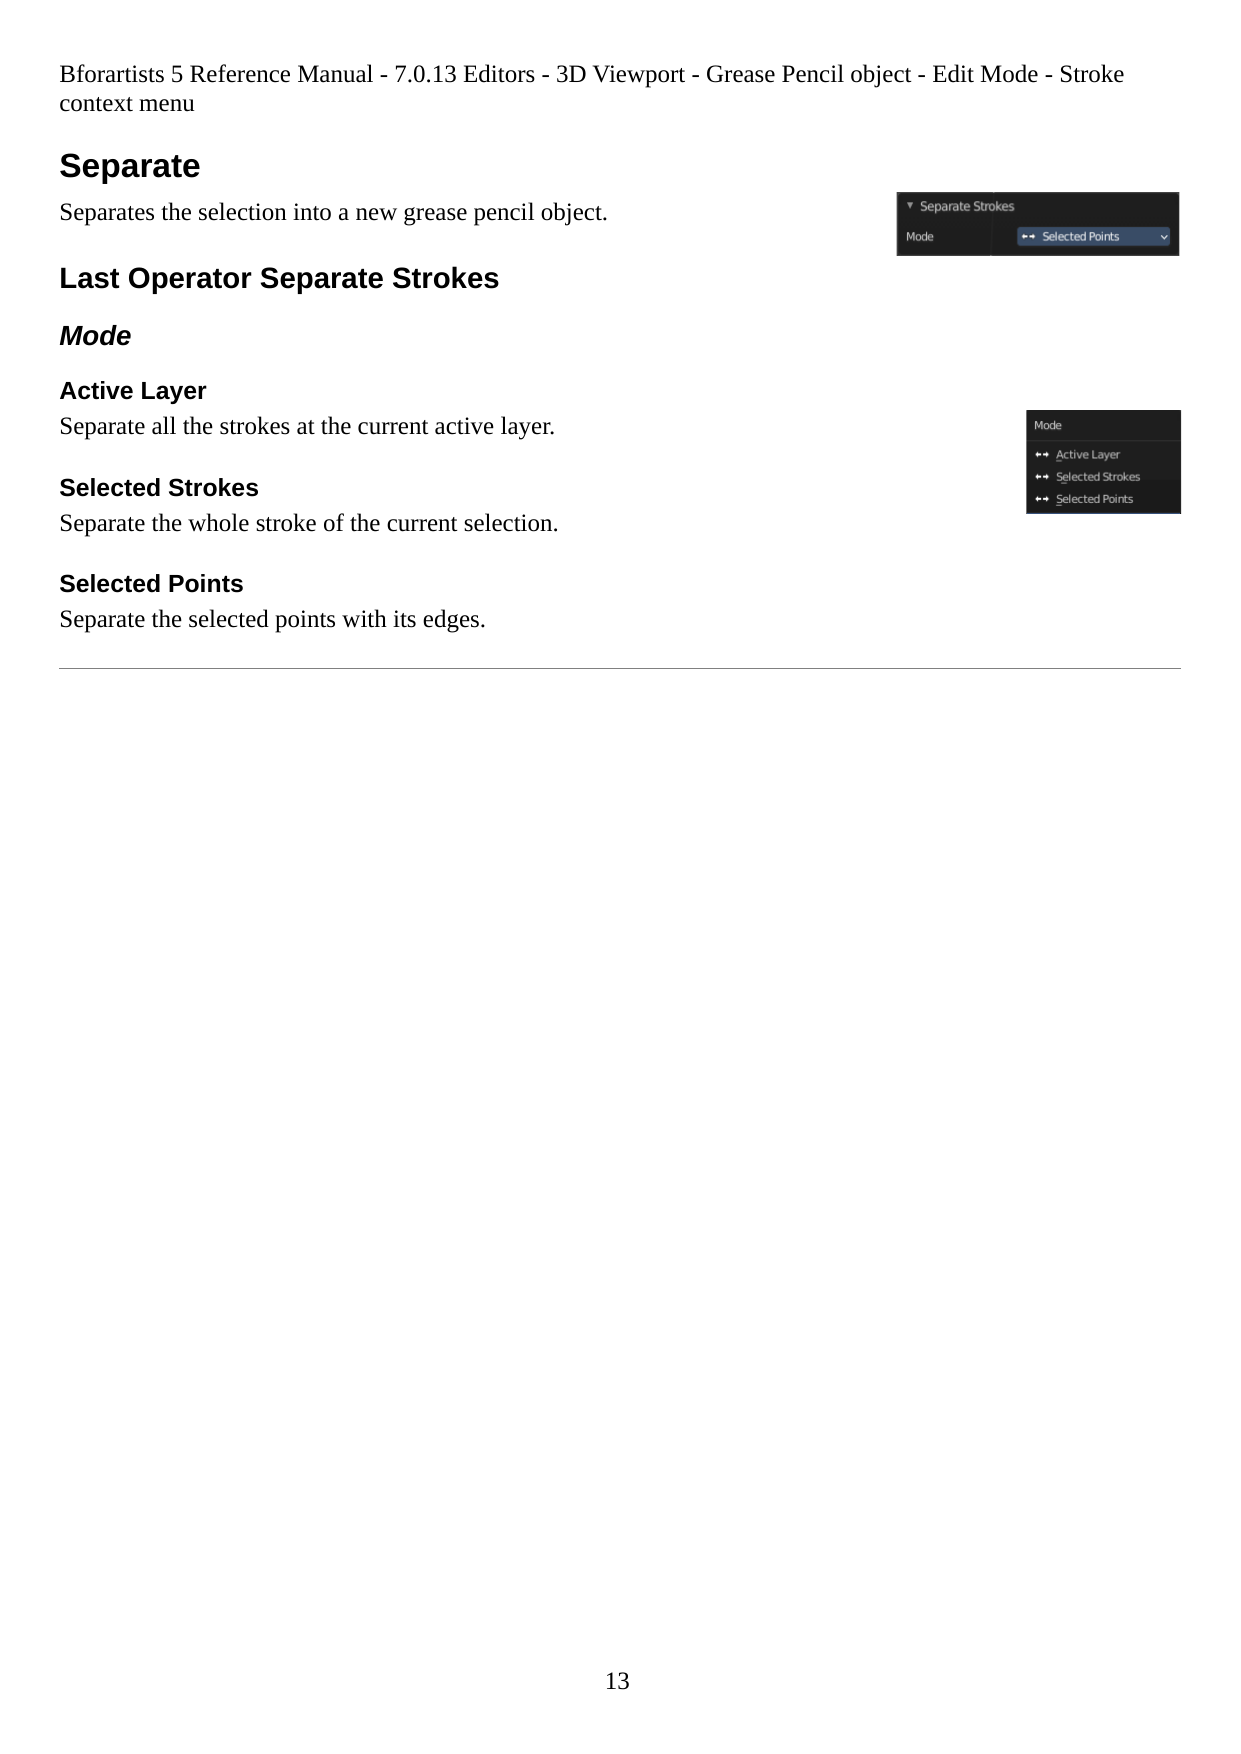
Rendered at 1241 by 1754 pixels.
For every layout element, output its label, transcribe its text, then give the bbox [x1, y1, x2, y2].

subtitle Selected Points [59, 569, 1181, 598]
subtitle Last Operator Separate Strokes [59, 261, 1181, 294]
subtitle Separate [59, 146, 1181, 185]
picture [896, 192, 1180, 256]
text Separates the selection into a new grease pencil object. [59, 197, 896, 226]
subtitle Active Layer [59, 376, 1181, 405]
subtitle Selected Strokes [59, 473, 1026, 501]
text Separate all the strokes at the current active layer. [59, 411, 1026, 440]
text Separate the whole stroke of the current selection. [59, 508, 1181, 536]
subtitle Mode [59, 319, 1181, 351]
picture [1026, 410, 1182, 514]
text Separate the selected points with its edges. [59, 604, 1181, 633]
